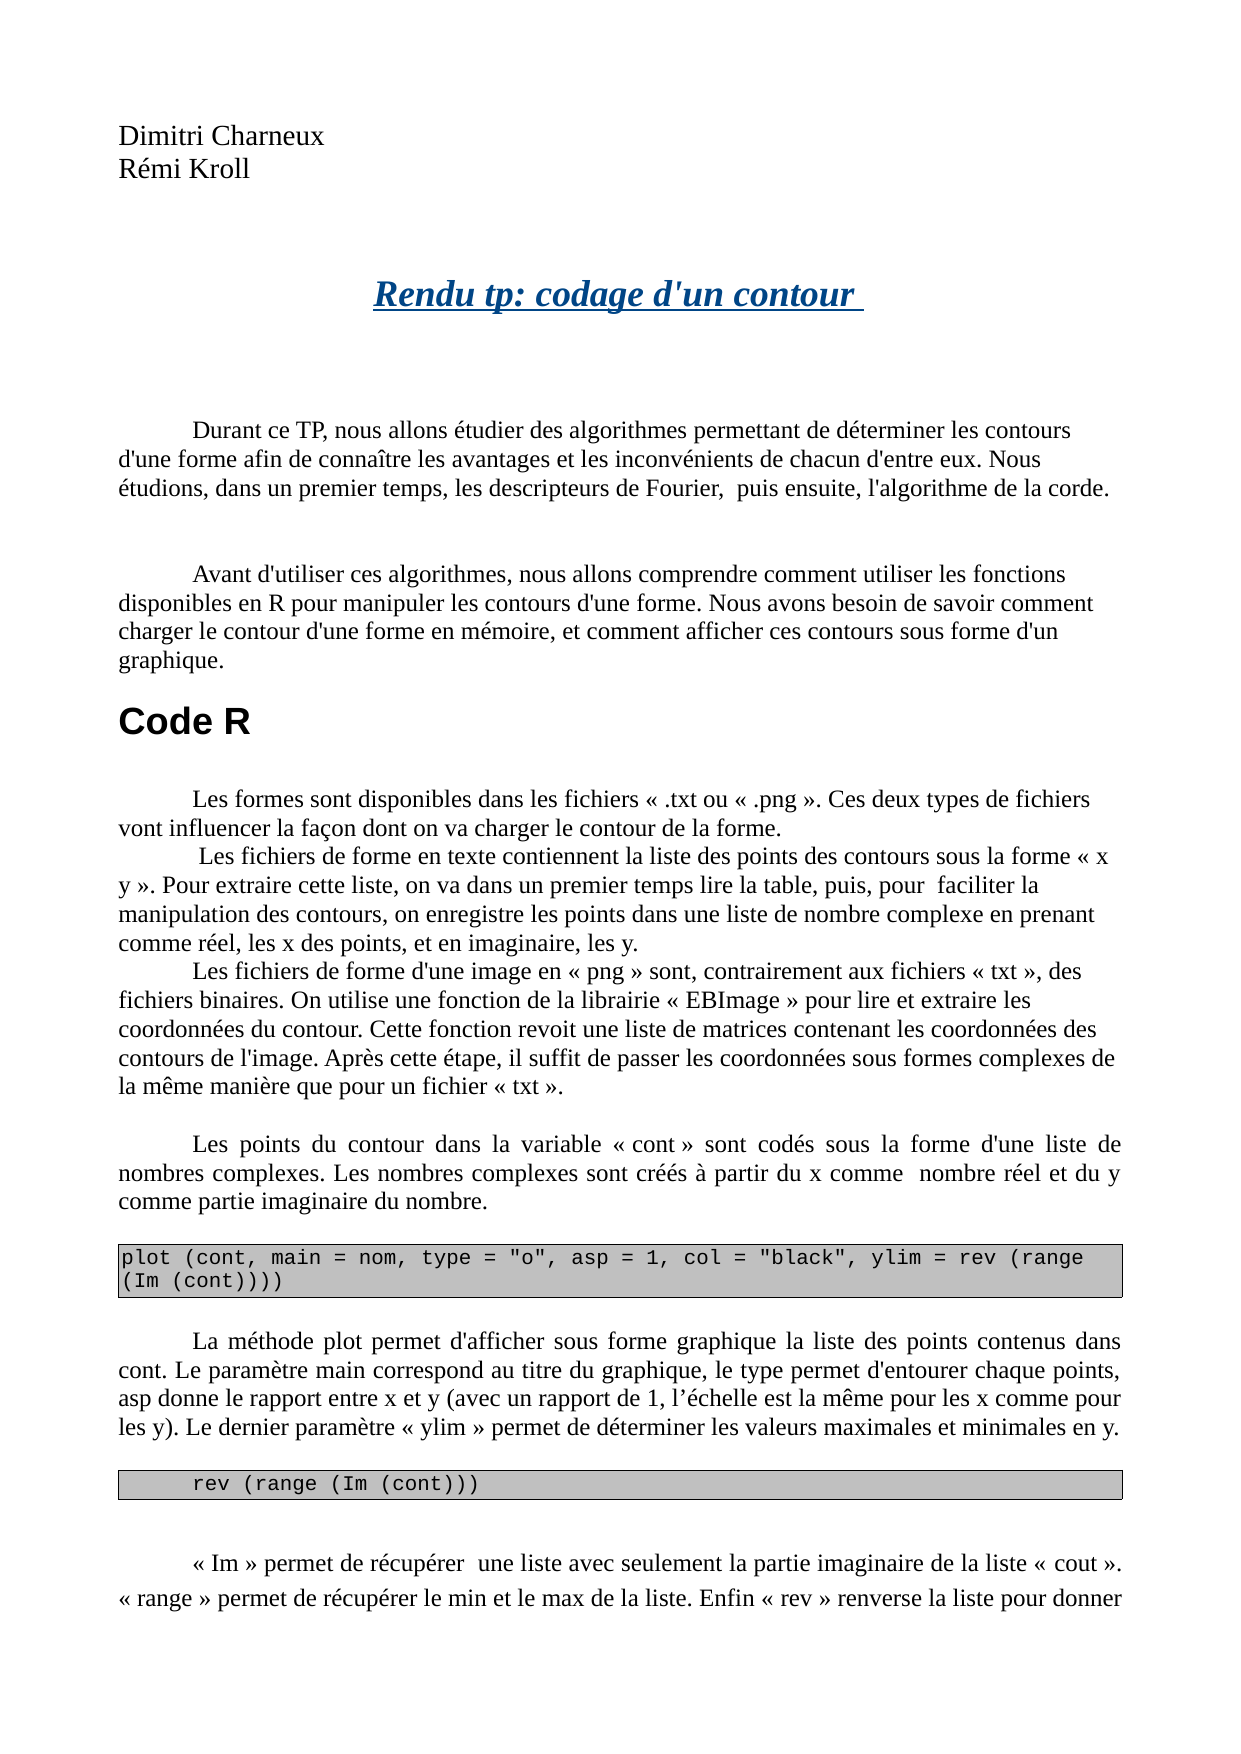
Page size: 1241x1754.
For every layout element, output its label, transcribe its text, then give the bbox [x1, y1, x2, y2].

text La méthode plot permet d'afficher sous forme graphique la liste des points contenus dans cont. Le paramètre main correspond au titre du graphique, le type permet d'entourer chaque points, asp donne le rapport entre x et y (avec un rapport de 1, l’échelle est la même pour les x comme pour les y). Le dernier paramètre « ylim » permet de déterminer les valeurs maximales et minimales en y. [118, 1326, 1122, 1441]
subtitle Code R [118, 699, 1122, 743]
text « Im » permet de récupérer une liste avec seulement la partie imaginaire de la liste « cout ». « range » permet de récupérer le min et le max de la liste. Enfin « rev » renverse la liste pour donner [118, 1548, 1122, 1612]
text Rémi Kroll [118, 152, 1122, 185]
text Rendu tp: codage d'un contour [118, 271, 1122, 314]
text Les points du contour dans la variable « cont » sont codés sous la forme d'une liste de nombres complexes. Les nombres complexes sont créés à partir du x comme nombre réel et du y comme partie imaginaire du nombre. [118, 1129, 1122, 1215]
text Durant ce TP, nous allons étudier des algorithmes permettant de déterminer les contours d'une forme afin de connaître les avantages et les inconvénients de chacun d'entre eux. Nous étudions, dans un premier temps, les descripteurs de Fourier, puis ensuite, l'algorithme de la corde. [118, 415, 1122, 501]
text Les fichiers de forme en texte contiennent la liste des points des contours sous la forme « x y ». Pour extraire cette liste, on va dans un premier temps lire la table, puis, pour faciliter la manipulation des contours, on enregistre les points dans une liste de nombre complexe en prenant comme réel, les x des points, et en imaginaire, les y. [118, 841, 1122, 956]
text Avant d'utiliser ces algorithmes, nous allons comprendre comment utiliser les fonctions disponibles en R pour manipuler les contours d'une forme. Nous avons besoin de savoir comment charger le contour d'une forme en mémoire, et comment afficher ces contours sous forme d'un graphique. [118, 559, 1122, 674]
text Les fichiers de forme d'une image en « png » sont, contrairement aux fichiers « txt », des fichiers binaires. On utilise une fonction de la librairie « EBImage » pour lire et extraire les coordonnées du contour. Cette fonction revoit une liste de matrices contenant les coordonnées des contours de l'image. Après cette étape, il suffit de passer les coordonnées sous formes complexes de la même manière que pour un fichier « txt ». [118, 956, 1122, 1100]
text plot (cont, main = nom, type = "o", asp = 1, col = "black", ylim = rev (range (Im (cont)))) [119, 1245, 1122, 1297]
text Les formes sont disponibles dans les fichiers « .txt ou « .png ». Ces deux types de fichiers vont influencer la façon dont on va charger le contour de la forme. [118, 784, 1122, 841]
text rev (range (Im (cont))) [119, 1471, 1122, 1499]
text Dimitri Charneux [118, 118, 1122, 152]
